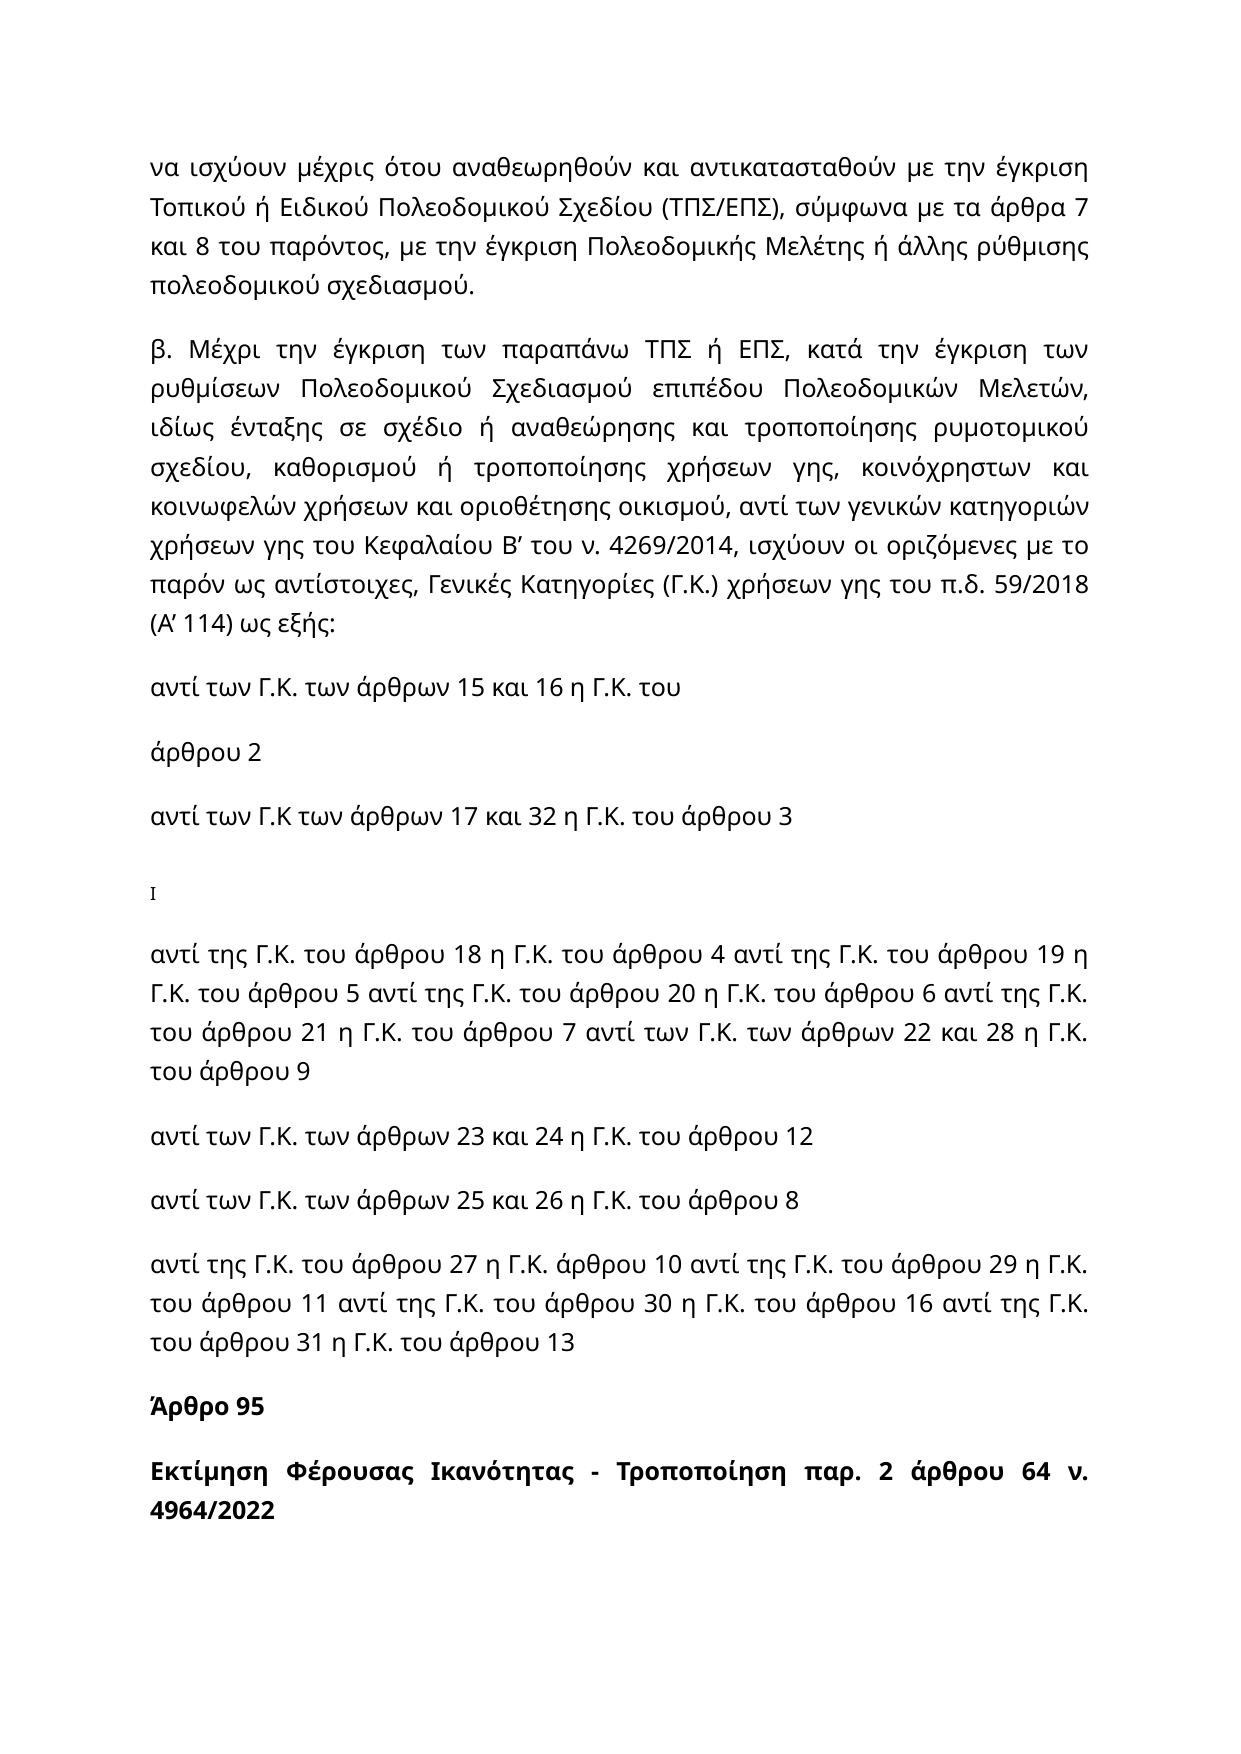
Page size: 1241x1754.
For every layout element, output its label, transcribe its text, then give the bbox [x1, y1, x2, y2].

text β. Μέχρι την έγκριση των παραπάνω ΤΠΣ ή ΕΠΣ, κατά την έγκριση των ρυθμίσεων Πολεοδομικού Σχεδιασμού επιπέδου Πολεοδομικών Μελετών, ιδίως ένταξης σε σχέδιο ή αναθεώρησης και τροποποίησης ρυμοτομικού σχεδίου, καθορισμού ή τροποποίησης χρήσεων γης, κοινόχρηστων και κοινωφελών χρήσεων και οριοθέτησης οικισμού, αντί των γενικών κατηγοριών χρήσεων γης του Κεφαλαίου Β’ του ν. 4269/2014, ισχύουν οι οριζόμενες με το παρόν ως αντίστοιχες, Γενικές Κατηγορίες (Γ.Κ.) χρήσεων γης του π.δ. 59/2018 (Α’ 114) ως εξής: [150, 332, 1090, 640]
text αντί των Γ.Κ. των άρθρων 23 και 24 η Γ.Κ. του άρθρου 12 [150, 1118, 1090, 1152]
text Ι [150, 862, 1090, 905]
text αντί της Γ.Κ. του άρθρου 27 η Γ.Κ. άρθρου 10 αντί της Γ.Κ. του άρθρου 29 η Γ.Κ. του άρθρου 11 αντί της Γ.Κ. του άρθρου 30 η Γ.Κ. του άρθρου 16 αντί της Γ.Κ. του άρθρου 31 η Γ.Κ. του άρθρου 13 [150, 1246, 1090, 1359]
text να ισχύουν μέχρις ότου αναθεωρηθούν και αντικατασταθούν με την έγκριση Τοπικού ή Ειδικού Πολεοδομικού Σχεδίου (ΤΠΣ/ΕΠΣ), σύμφωνα με τα άρθρα 7 και 8 του παρόντος, με την έγκριση Πολεοδομικής Μελέτης ή άλλης ρύθμισης πολεοδομικού σχεδιασμού. [150, 150, 1090, 302]
text αντί των Γ.Κ. των άρθρων 25 και 26 η Γ.Κ. του άρθρου 8 [150, 1182, 1090, 1216]
text Εκτίμηση Φέρουσας Ικανότητας - Τροποποίηση παρ. 2 άρθρου 64 ν. 4964/2022 [150, 1453, 1090, 1526]
text αντί των Γ.Κ. των άρθρων 15 και 16 η Γ.Κ. του [150, 670, 1090, 704]
text αντί των Γ.Κ των άρθρων 17 και 32 η Γ.Κ. του άρθρου 3 [150, 798, 1090, 832]
text άρθρου 2 [150, 734, 1090, 768]
text Άρθρο 95 [150, 1389, 1090, 1423]
text αντί της Γ.Κ. του άρθρου 18 η Γ.Κ. του άρθρου 4 αντί της Γ.Κ. του άρθρου 19 η Γ.Κ. του άρθρου 5 αντί της Γ.Κ. του άρθρου 20 η Γ.Κ. του άρθρου 6 αντί της Γ.Κ. του άρθρου 21 η Γ.Κ. του άρθρου 7 αντί των Γ.Κ. των άρθρων 22 και 28 η Γ.Κ. του άρθρου 9 [150, 936, 1090, 1088]
